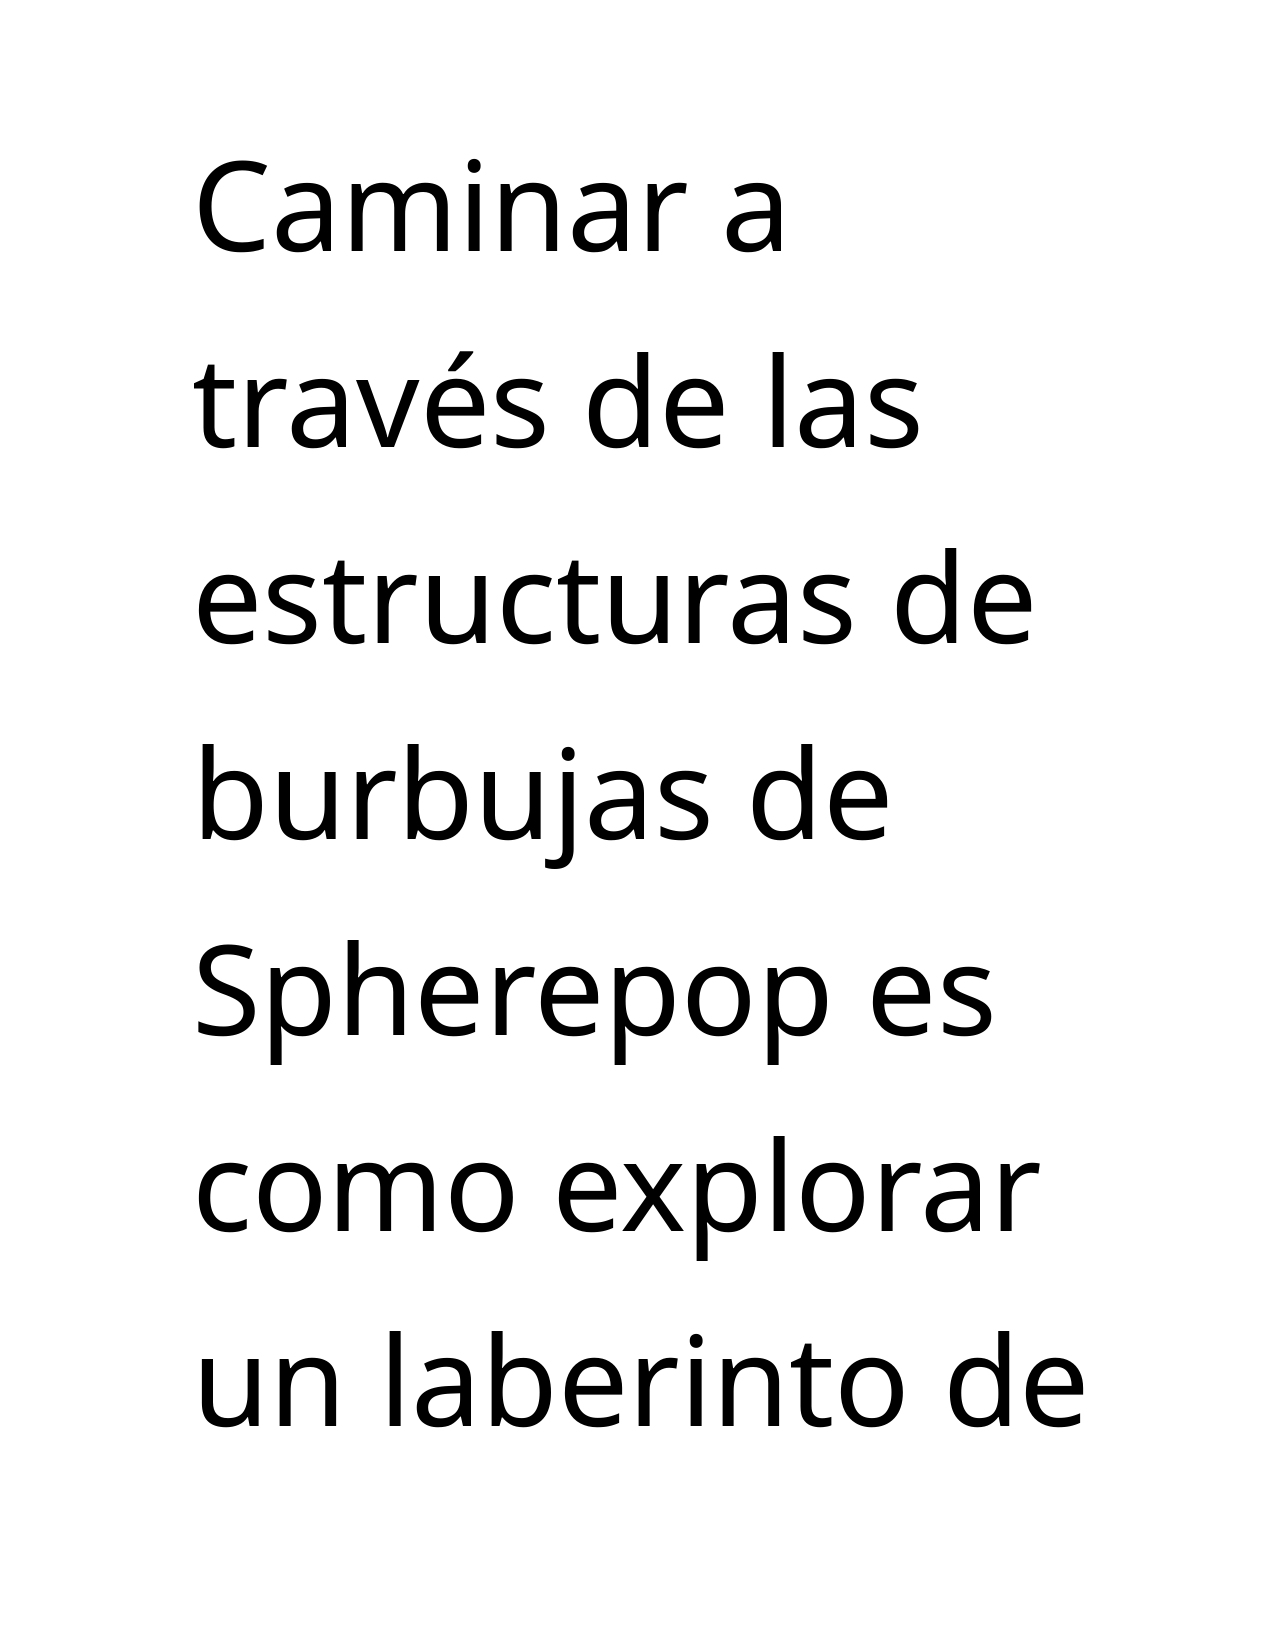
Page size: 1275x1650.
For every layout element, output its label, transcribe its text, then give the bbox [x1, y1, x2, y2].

list Caminar a través de las estructuras de burbujas de Spherepop es como explorar un laberinto de [162, 118, 1157, 1463]
